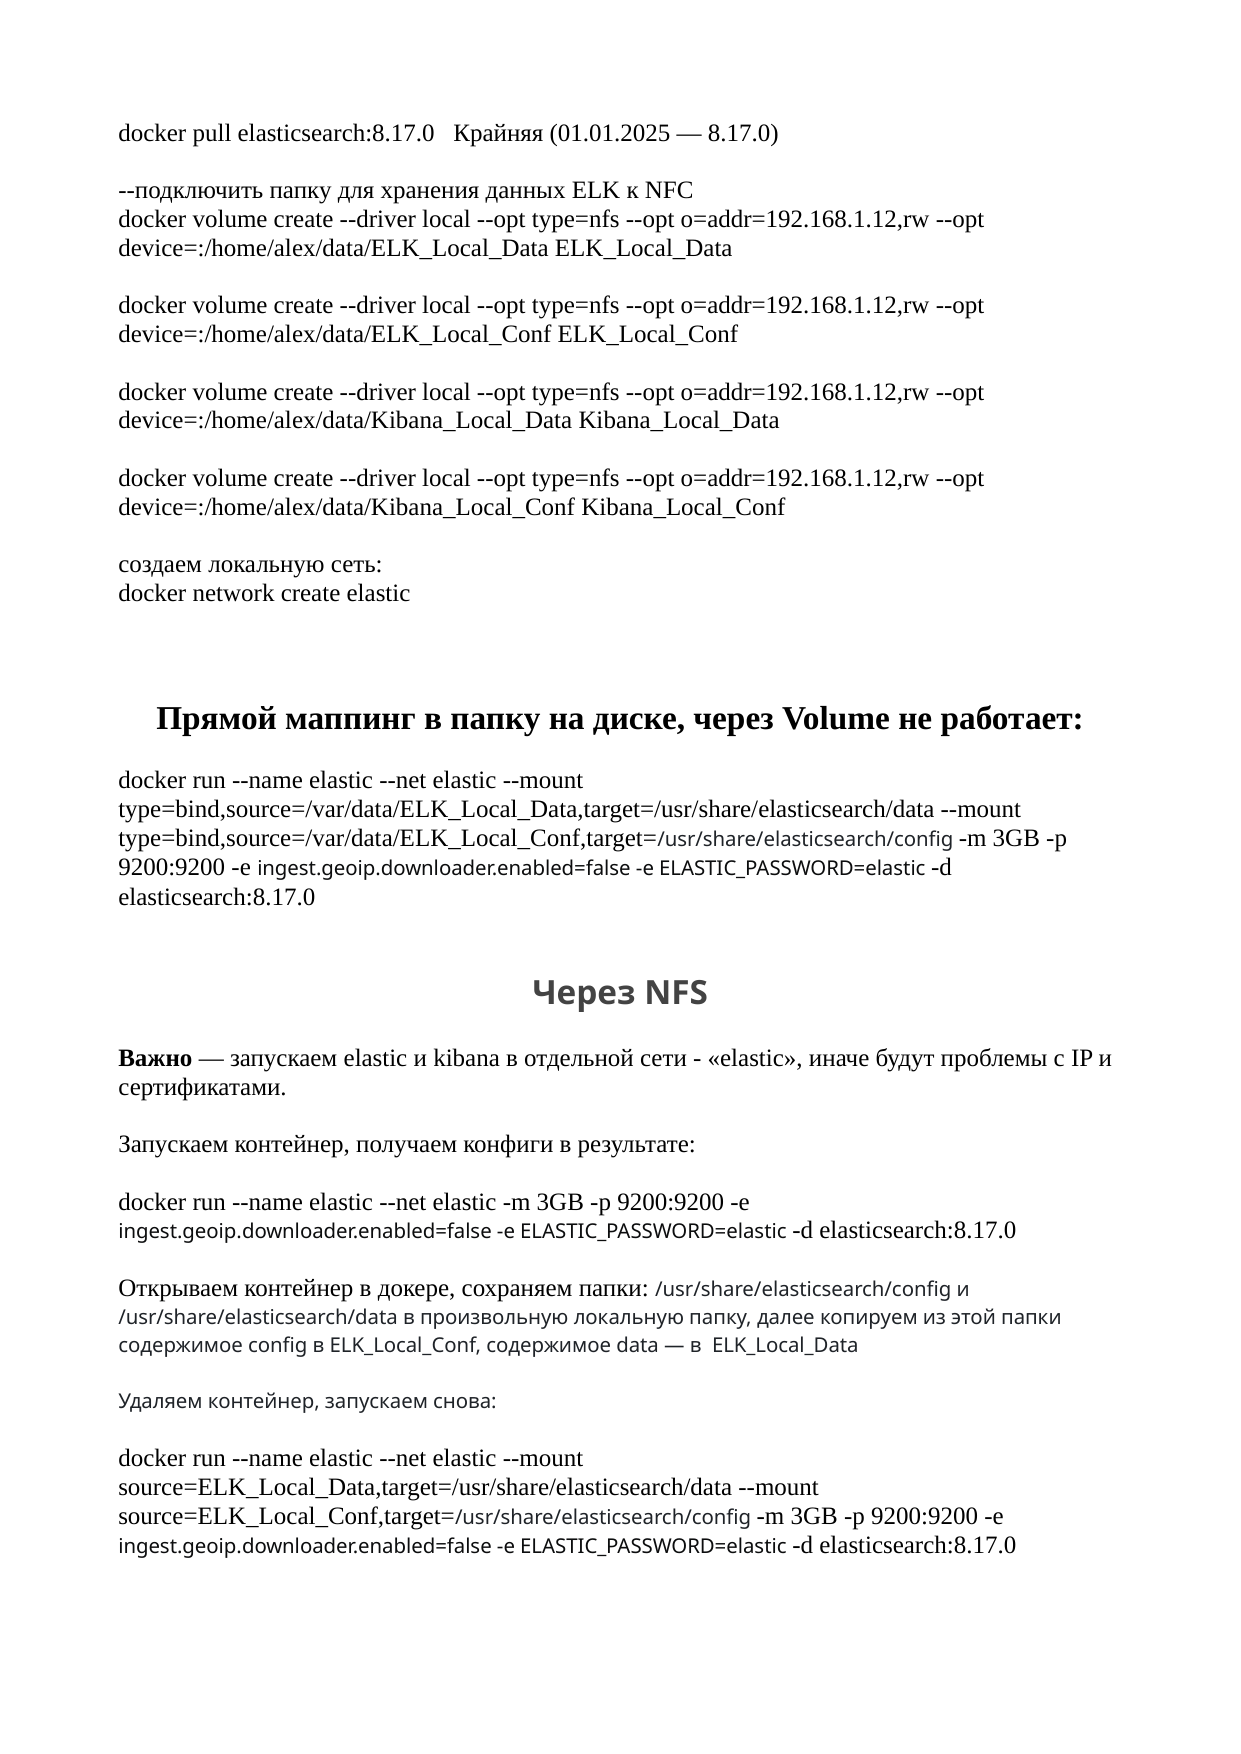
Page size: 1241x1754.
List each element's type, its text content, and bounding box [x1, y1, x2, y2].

text docker network create elastic [118, 578, 1122, 670]
text Запускаем контейнер, получаем конфиги в результате: [118, 1129, 1122, 1158]
text docker run --name elastic --net elastic --mount type=bind,source=/var/data/ELK_Local_Data,target=/usr/share/elasticsearch/data --mount type=bind,source=/var/data/ELK_Local_Conf,target=/usr/share/elasticsearch/config -m 3GB -p 9200:9200 -e ingest.geoip.downloader.enabled=false -e ELASTIC_PASSWORD=elastic -d elasticsearch:8.17.0 [118, 766, 1122, 910]
text docker pull elasticsearch:8.17.0 Крайняя (01.01.2025 — 8.17.0) [118, 118, 1122, 147]
text создаем локальную сеть: [118, 549, 1122, 578]
text docker volume create --driver local --opt type=nfs --opt o=addr=192.168.1.12,rw --opt device=:/home/alex/data/ELK_Local_Conf ELK_Local_Conf [118, 291, 1122, 348]
text docker volume create --driver local --opt type=nfs --opt o=addr=192.168.1.12,rw --opt device=:/home/alex/data/Kibana_Local_Conf Kibana_Local_Conf [118, 463, 1122, 521]
text docker volume create --driver local --opt type=nfs --opt o=addr=192.168.1.12,rw --opt device=:/home/alex/data/ELK_Local_Data ELK_Local_Data [118, 204, 1122, 262]
text Удаляем контейнер, запускаем снова: [118, 1387, 1122, 1415]
text Важно — запускаем elastic и kibana в отдельной сети - «elastic», иначе будут проблемы с IP и сертификатами. [118, 1043, 1122, 1101]
text Открываем контейнер в докере, сохраняем папки: /usr/share/elasticsearch/config и /usr/share/elasticsearch/data в произвольную локальную папку, далее копируем из этой папки содержимое config в ELK_Local_Conf, содержимое data — в ELK_Local_Data [118, 1273, 1122, 1358]
text docker run --name elastic --net elastic -m 3GB -p 9200:9200 -e ingest.geoip.downloader.enabled=false -e ELASTIC_PASSWORD=elastic -d elasticsearch:8.17.0 [118, 1187, 1122, 1245]
text Прямой маппинг в папку на диске, через Volume не работает: [118, 698, 1122, 737]
text --подключить папку для хранения данных ELK к NFC [118, 176, 1122, 204]
text Через NFS [118, 969, 1122, 1014]
text docker run --name elastic --net elastic --mount source=ELK_Local_Data,target=/usr/share/elasticsearch/data --mount source=ELK_Local_Conf,target=/usr/share/elasticsearch/config -m 3GB -p 9200:9200 -e ingest.geoip.downloader.enabled=false -e ELASTIC_PASSWORD=elastic -d elasticsearch:8.17.0 [118, 1443, 1122, 1559]
text docker volume create --driver local --opt type=nfs --opt o=addr=192.168.1.12,rw --opt device=:/home/alex/data/Kibana_Local_Data Kibana_Local_Data [118, 377, 1122, 434]
